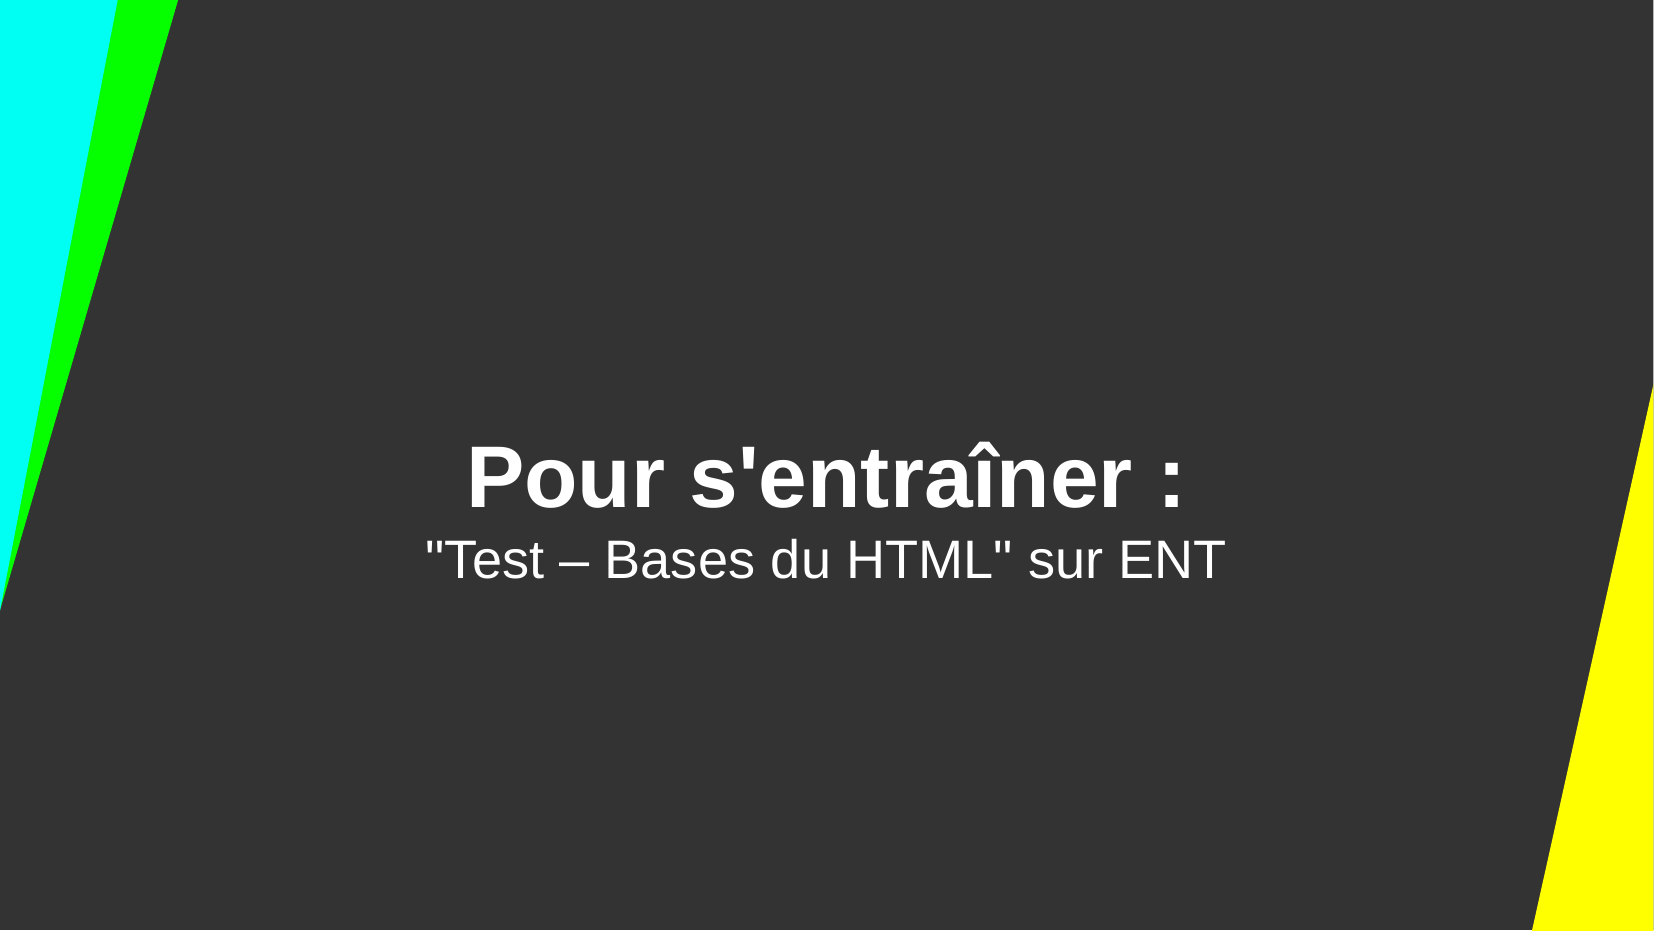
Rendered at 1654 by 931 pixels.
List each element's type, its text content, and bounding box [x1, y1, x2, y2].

text_box [1531, 381, 1654, 931]
title "Test – Bases du HTML" sur ENT [286, 529, 1368, 666]
title Pour s'entraîner : [31, 428, 1622, 527]
text_box [0, 0, 179, 600]
